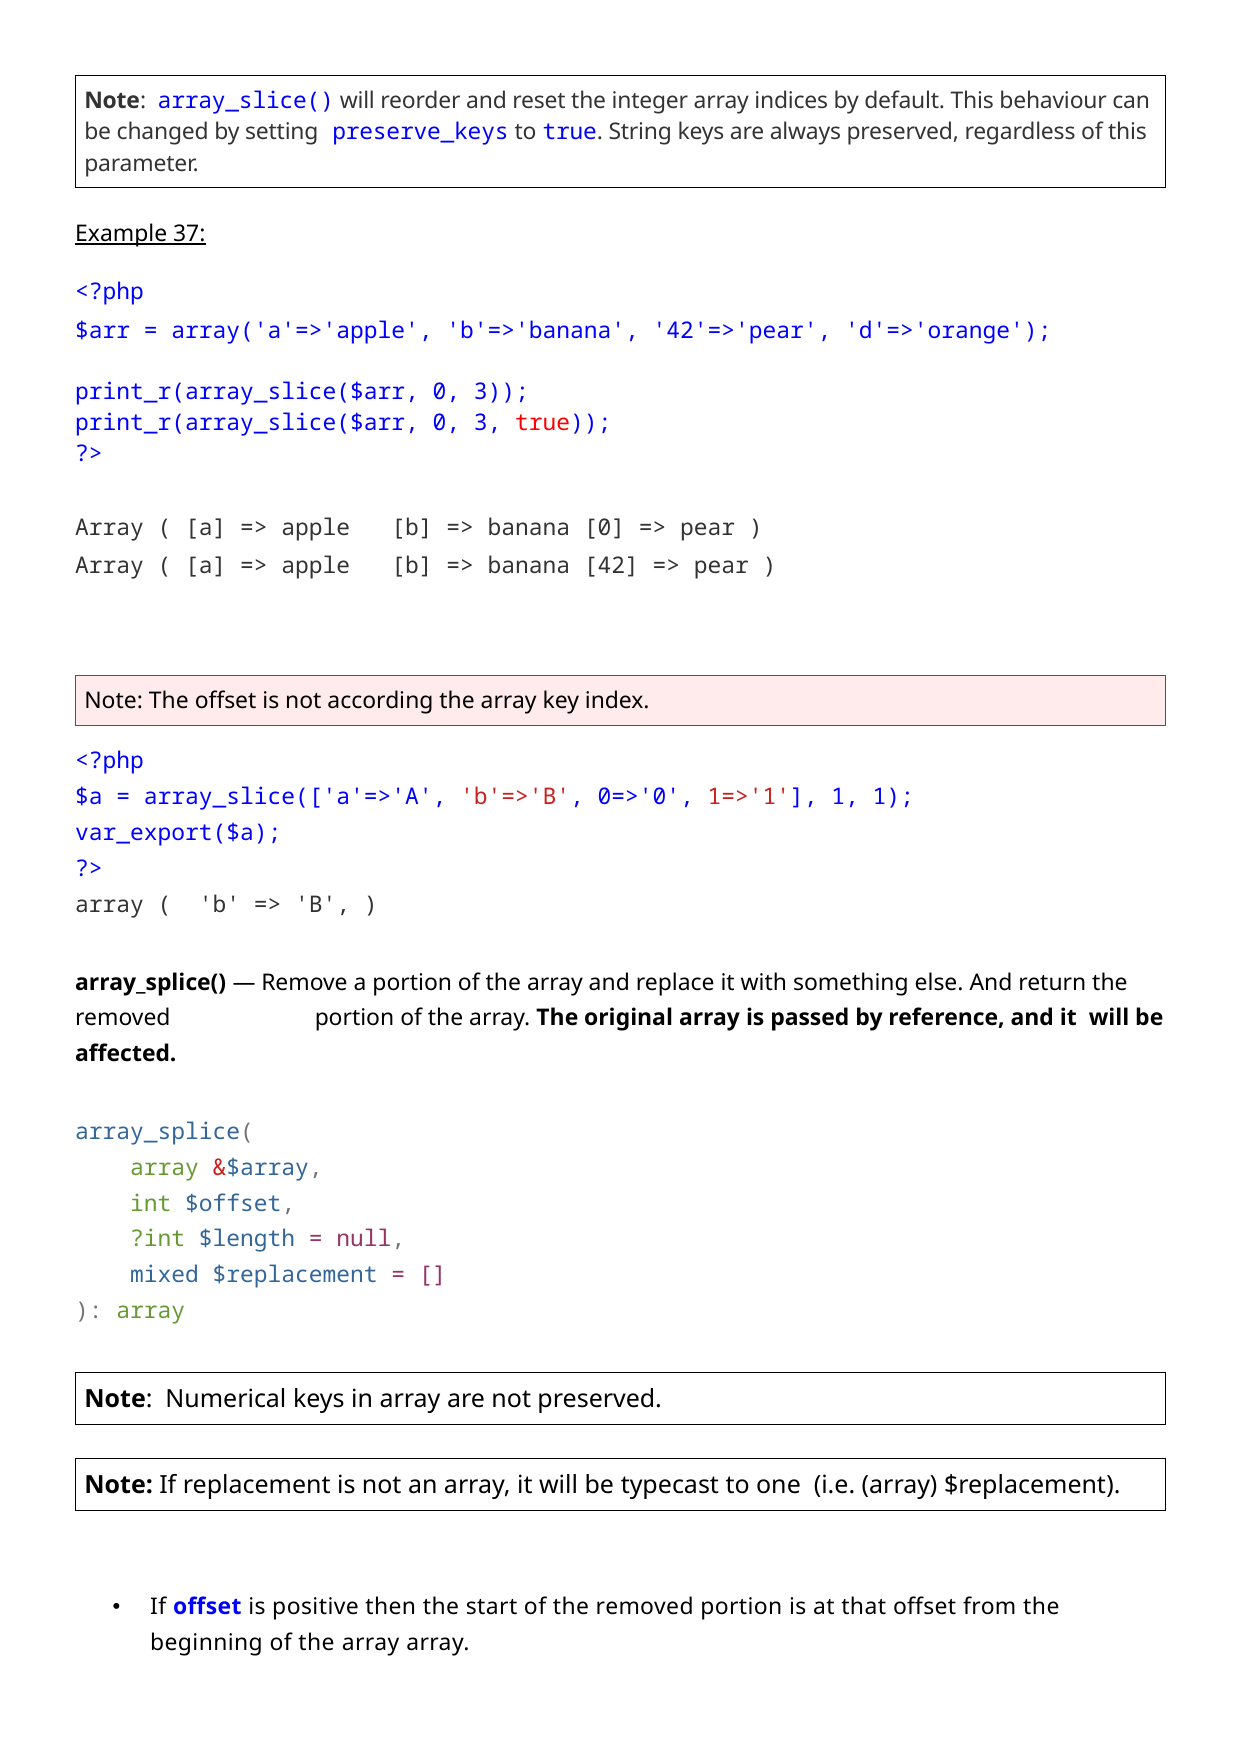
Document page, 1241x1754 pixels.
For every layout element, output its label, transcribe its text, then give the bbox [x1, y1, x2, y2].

text Example 37: [75, 217, 1166, 248]
text array_splice( array &$array, int $offset, ?int $length = null, mixed $replacement = [] ): array [75, 1114, 1166, 1326]
text Note: If replacement is not an array, it will be typecast to one (i.e. (array) $replacement). [76, 1459, 1165, 1510]
text Array ( [a] => apple [b] => banana [42] => pear ) [75, 549, 1166, 581]
list If offset is positive then the start of the removed portion is at that offset from the beginning of the array array. [112, 1590, 1166, 1657]
text Array ( [a] => apple [b] => banana [0] => pear ) [75, 510, 1166, 542]
text <?php [75, 744, 1166, 776]
text Note: Numerical keys in array are not preserved. [76, 1373, 1165, 1424]
text array_splice() — Remove a portion of the array and replace it with something else. And return the removed portion of the array. The original array is passed by reference, and it will be affected. [75, 965, 1166, 1068]
text array ( 'b' => 'B', ) [75, 888, 1166, 919]
text ?> [75, 437, 1166, 468]
text Note: array_slice() will reorder and reset the integer array indices by default. This behaviour can be changed by setting preserve_keys to true. String keys are always preserved, regardless of this parameter. [76, 76, 1165, 187]
text ?> [75, 852, 1166, 883]
text $a = array_slice(['a'=>'A', 'b'=>'B', 0=>'0', 1=>'1'], 1, 1); [75, 780, 1166, 812]
text print_r(array_slice($arr, 0, 3, true)); [75, 406, 1166, 437]
text print_r(array_slice($arr, 0, 3)); [75, 375, 1166, 406]
text <?php [75, 275, 1166, 306]
text $arr = array('a'=>'apple', 'b'=>'banana', '42'=>'pear', 'd'=>'orange'); [75, 314, 1166, 345]
text Note: The offset is not according the array key index. [76, 676, 1165, 725]
text var_export($a); [75, 816, 1166, 847]
